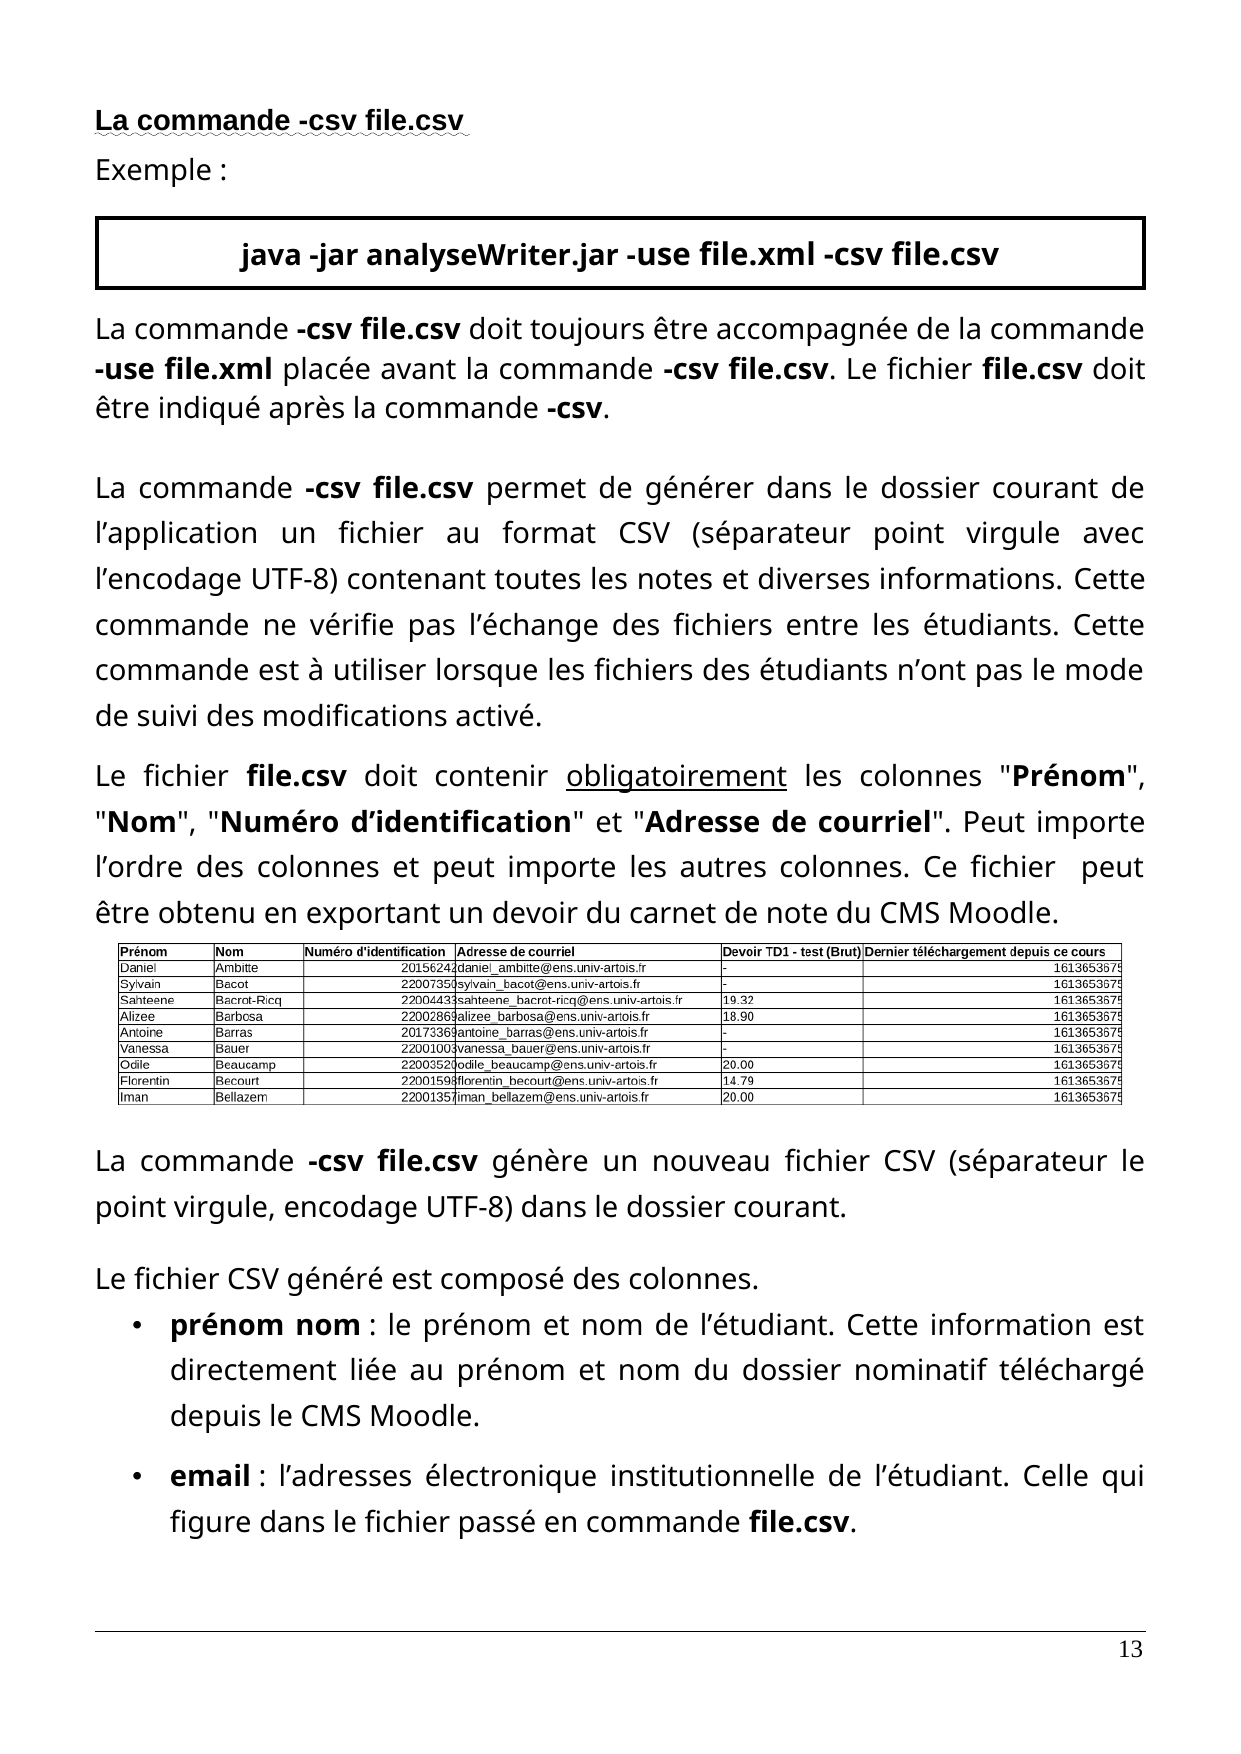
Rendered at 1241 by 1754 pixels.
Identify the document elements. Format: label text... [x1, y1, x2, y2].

text La commande -csv file.csv doit toujours être accompagnée de la commande -use file.xml placée avant la commande -csv file.csv. Le fichier file.csv doit être indiqué après la commande -csv. [94, 308, 1146, 427]
text La commande -csv file.csv permet de générer dans le dossier courant de l’application un fichier au format CSV (séparateur point virgule avec l’encodage UTF-8) contenant toutes les notes et diverses informations. Cette commande ne vérifie pas l’échange des fichiers entre les étudiants. Cette commande est à utiliser lorsque les fichiers des étudiants n’ont pas le mode de suivi des modifications activé. [94, 467, 1146, 735]
text Le fichier file.csv doit contenir obligatoirement les colonnes "Prénom", "Nom", "Numéro d’identification" et "Adresse de courriel". Peut importe l’ordre des colonnes et peut importe les autres colonnes. Ce fichier peut être obtenu en exportant un devoir du carnet de note du CMS Moodle. [94, 756, 1146, 932]
text La commande -csv file.csv génère un nouveau fichier CSV (séparateur le point virgule, encodage UTF-8) dans le dossier courant. [94, 1105, 1146, 1226]
text java -jar analyseWriter.jar -use file.xml -csv file.csv [99, 220, 1142, 286]
subtitle La commande -csv file.csv [94, 103, 1146, 137]
list email : l’adresses électronique institutionnelle de l’étudiant. Celle qui figure dans le fichier passé en commande file.csv. [132, 1455, 1146, 1541]
picture [118, 943, 1123, 1105]
list prénom nom : le prénom et nom de l’étudiant. Cette information est directement liée au prénom et nom du dossier nominatif téléchargé depuis le CMS Moodle. [132, 1304, 1146, 1435]
text Le fichier CSV généré est composé des colonnes. [94, 1258, 1146, 1298]
text Exemple : [94, 149, 1146, 189]
